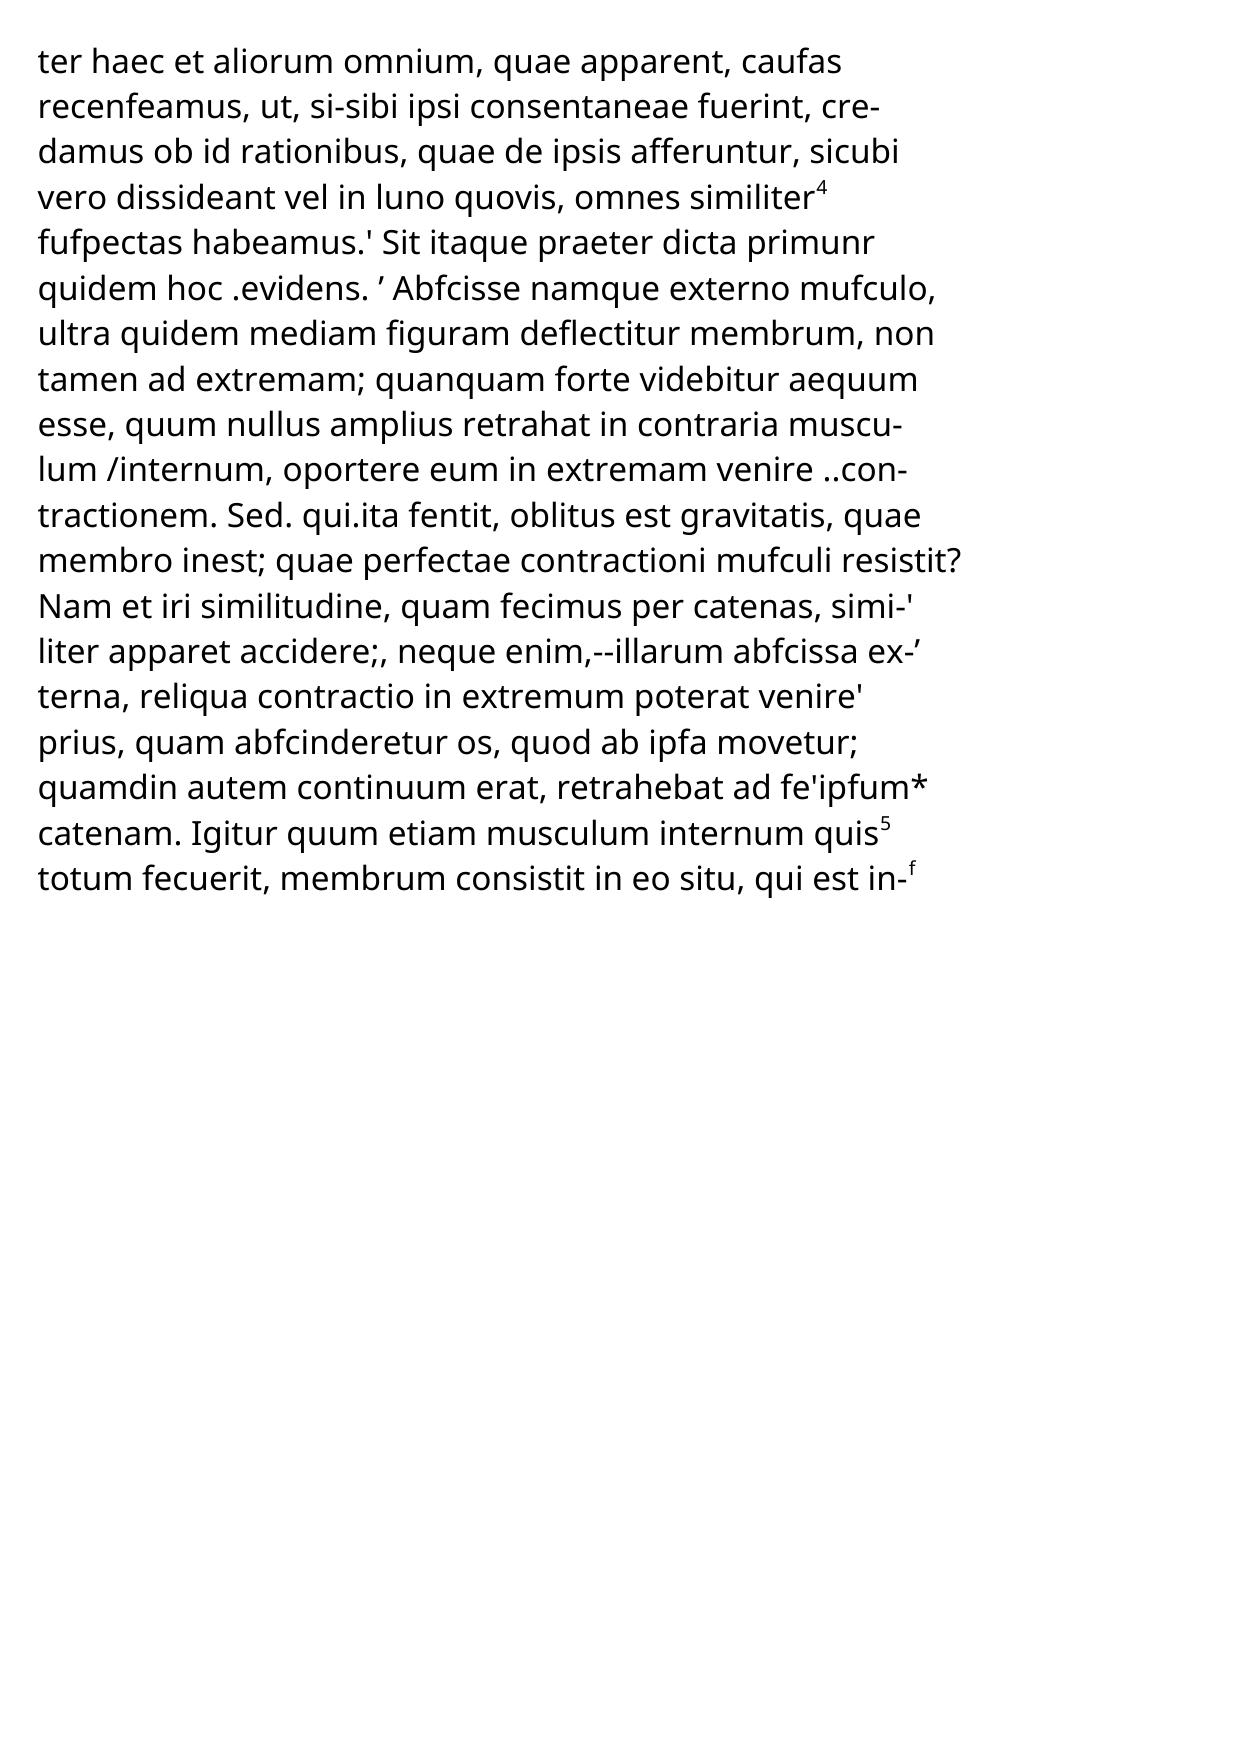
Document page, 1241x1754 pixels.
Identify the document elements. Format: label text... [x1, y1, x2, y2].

text ter haec et aliorum omnium, quae apparent, caufas recenfeamus, ut, si-sibi ipsi consentaneae fuerint, cre- damus ob id rationibus, quae de ipsis afferuntur, sicubi vero dissideant vel in luno quovis, omnes similiter4 fufpectas habeamus.' Sit itaque praeter dicta primunr quidem hoc .evidens. ’ Abfcisse namque externo mufculo, ultra quidem mediam figuram deflectitur membrum, non tamen ad extremam; quanquam forte videbitur aequum esse, quum nullus amplius retrahat in contraria muscu- lum /internum, oportere eum in extremam venire ..con- tractionem. Sed. qui.ita fentit, oblitus est gravitatis, quae membro inest; quae perfectae contractioni mufculi resistit? Nam et iri similitudine, quam fecimus per catenas, simi-' liter apparet accidere;, neque enim,--illarum abfcissa ex-’ terna, reliqua contractio in extremum poterat venire' prius, quam abfcinderetur os, quod ab ipfa movetur; quamdin autem continuum erat, retrahebat ad fe'ipfum* catenam. Igitur quum etiam musculum internum quis5 totum fecuerit, membrum consistit in eo situ, qui est in-f [37, 37, 1203, 900]
